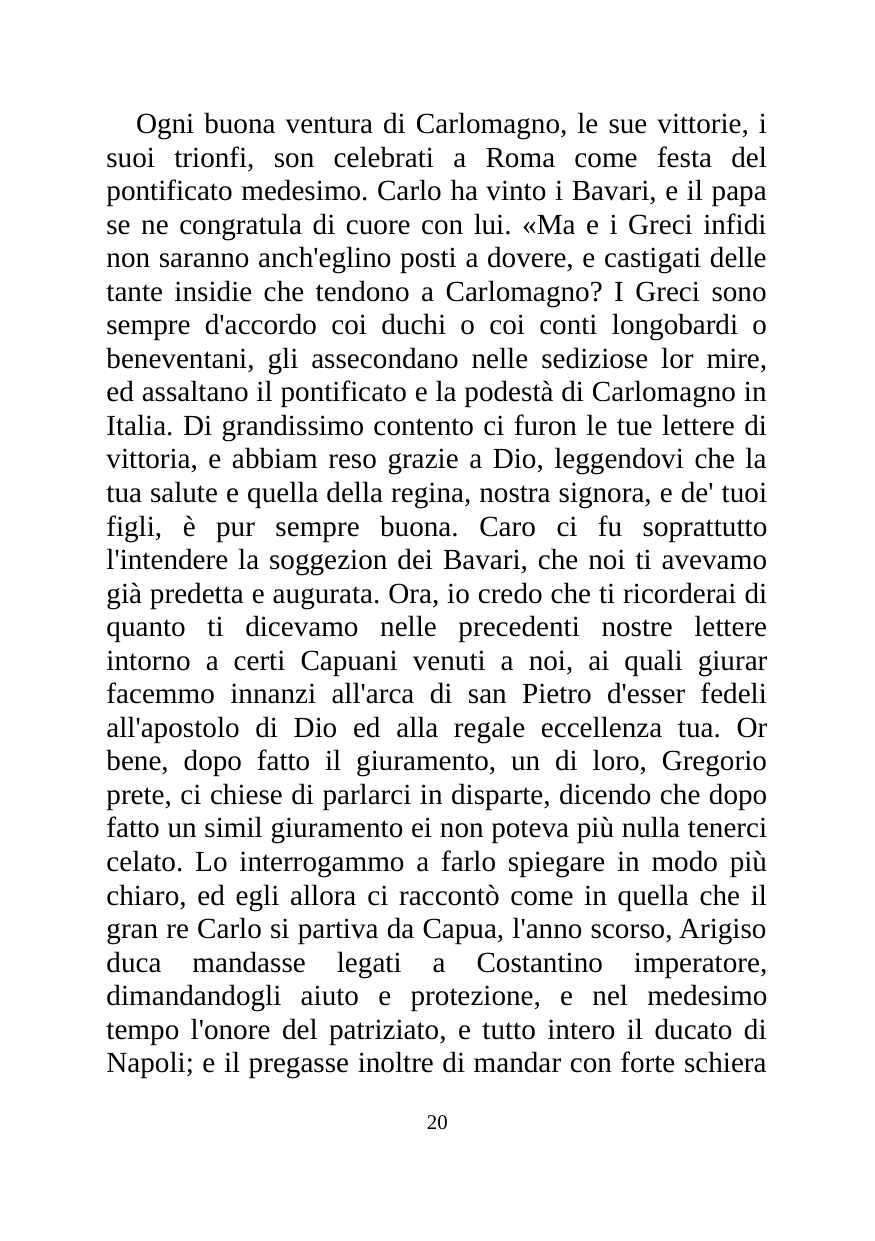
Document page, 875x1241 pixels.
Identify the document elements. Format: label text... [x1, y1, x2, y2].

text Ogni buona ventura di Carlomagno, le sue vittorie, i suoi trionfi, son celebrati a Roma come festa del pontificato medesimo. Carlo ha vinto i Bavari, e il papa se ne congratula di cuore con lui. «Ma e i Greci infidi non saranno anch'eglino posti a dovere, e castigati delle tante insidie che tendono a Carlomagno? I Greci sono sempre d'accordo coi duchi o coi conti longobardi o beneventani, gli assecondano nelle sediziose lor mire, ed assaltano il pontificato e la podestà di Carlomagno in Italia. Di grandissimo contento ci furon le tue lettere di vittoria, e abbiam reso grazie a Dio, leggendovi che la tua salute e quella della regina, nostra signora, e de' tuoi figli, è pur sempre buona. Caro ci fu soprattutto l'intendere la soggezion dei Bavari, che noi ti avevamo già predetta e augurata. Ora, io credo che ti ricorderai di quanto ti dicevamo nelle precedenti nostre lettere intorno a certi Capuani venuti a noi, ai quali giurar facemmo innanzi all'arca di san Pietro d'esser fedeli all'apostolo di Dio ed alla regale eccellenza tua. Or bene, dopo fatto il giuramento, un di loro, Gregorio prete, ci chiese di parlarci in disparte, dicendo che dopo fatto un simil giuramento ei non poteva più nulla tenerci celato. Lo interrogammo a farlo spiegare in modo più chiaro, ed egli allora ci raccontò come in quella che il gran re Carlo si partiva da Capua, l'anno scorso, Arigiso duca mandasse legati a Costantino imperatore, dimandandogli aiuto e protezione, e nel medesimo tempo l'onore del patriziato, e tutto intero il ducato di Napoli; e il pregasse inoltre di mandar con forte schiera [106, 106, 768, 1079]
